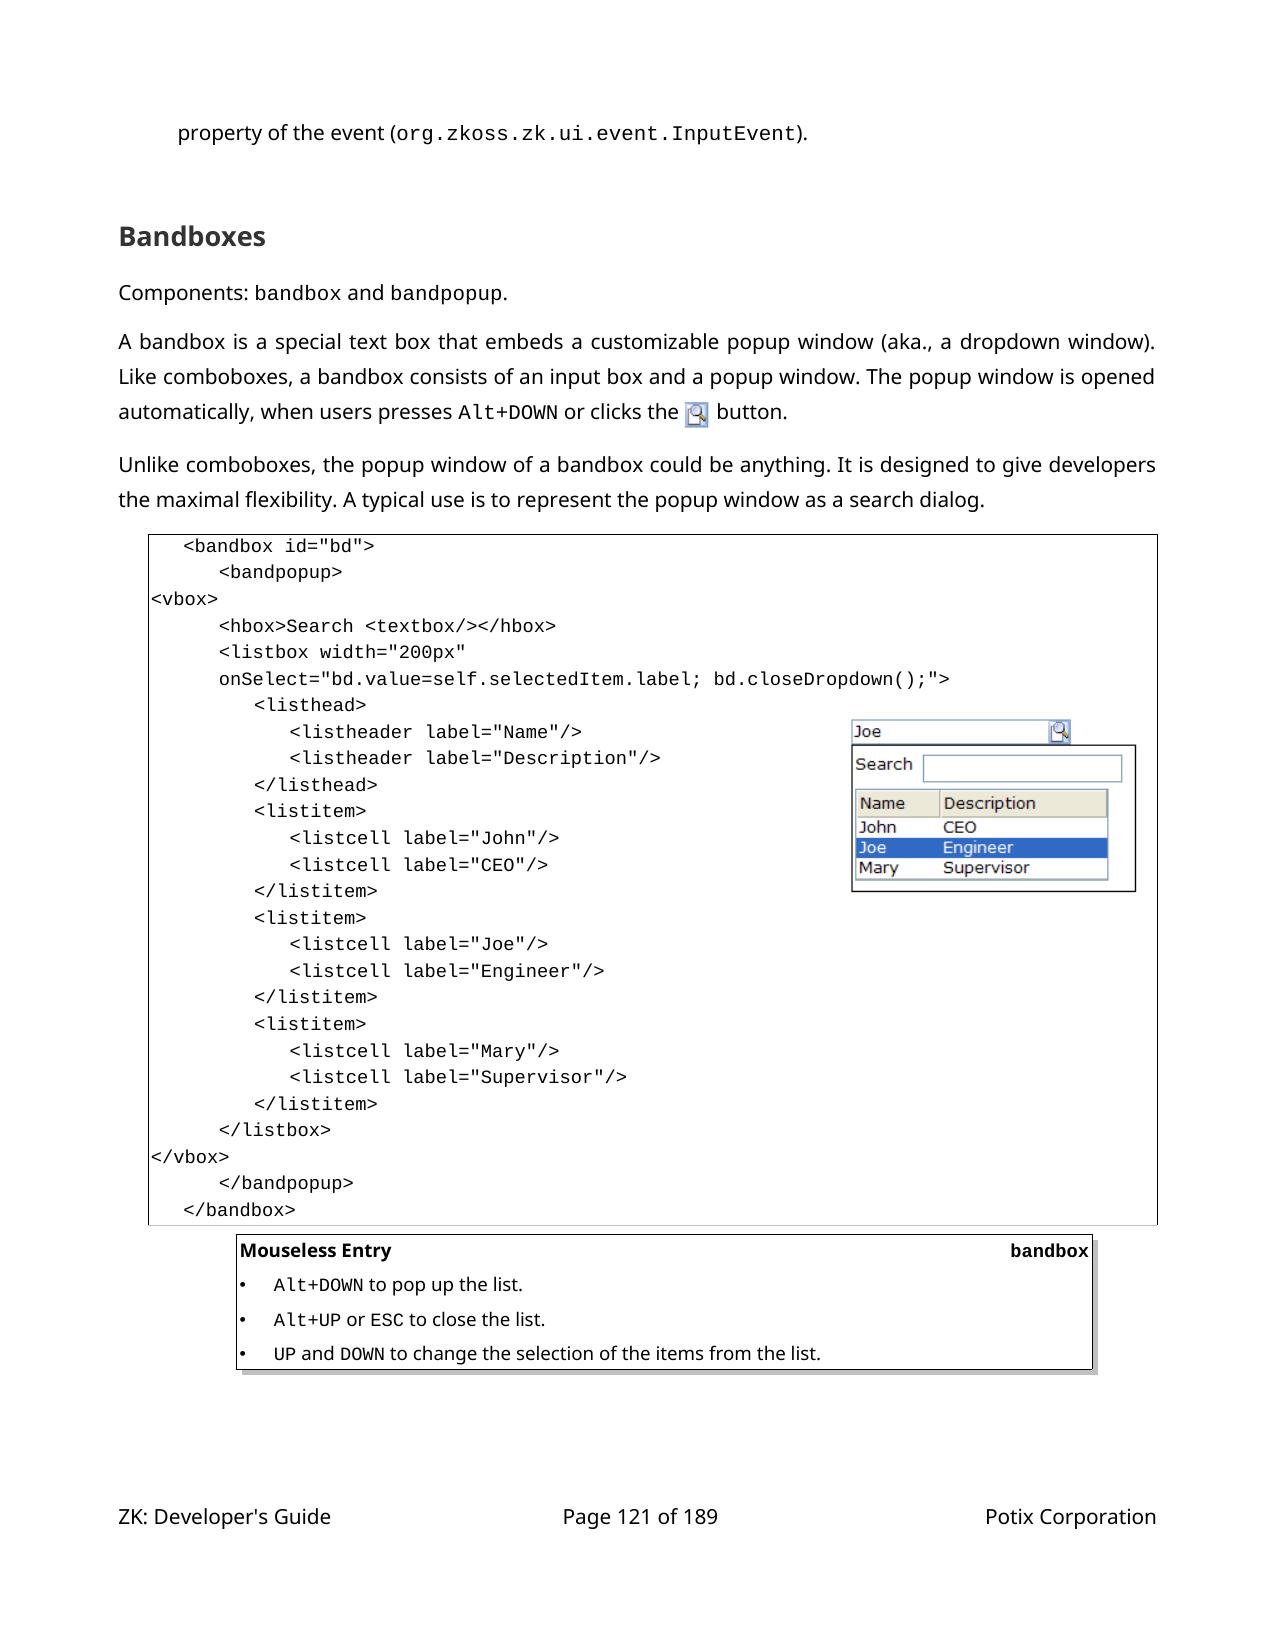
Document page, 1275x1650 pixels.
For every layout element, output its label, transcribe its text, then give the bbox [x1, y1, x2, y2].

list Alt+UP or ESC to close the list. [237, 1303, 1092, 1332]
text A bandbox is a special text box that embeds a customizable popup window (aka., a dropdown window). Like comboboxes, a bandbox consists of an input box and a popup window. The popup window is opened automatically, when users presses Alt+DOWN or clicks the button. [118, 327, 1157, 429]
subtitle Bandboxes [118, 217, 1157, 254]
list UP and DOWN to change the selection of the items from the list. [237, 1338, 1092, 1369]
list Alt+DOWN to pop up the list. [237, 1268, 1092, 1297]
text property of the event (org.zkoss.zk.ui.event.InputEvent). [177, 118, 1157, 147]
text <bandbox id="bd"> <bandpopup> <vbox> <hbox>Search <textbox/></hbox> <listbox width="200px" onSelect="bd.value=self.selectedItem.label; bd.closeDropdown();"> <listhead> <listheader label="Name"/> <listheader label="Description"/> </listhead> <listitem> <listcell label="John"/> <listcell label="CEO"/> </listitem> <listitem> <listcell label="Joe"/> <listcell label="Engineer"/> </listitem> <listitem> <listcell label="Mary"/> <listcell label="Supervisor"/> </listitem> </listbox> </vbox> </bandpopup> </bandbox> [149, 535, 1157, 1225]
picture [849, 717, 1140, 896]
text Components: bandbox and bandpopup. [118, 278, 1157, 306]
picture [684, 401, 711, 429]
text Mouseless Entry bandbox [237, 1235, 1092, 1263]
text Unlike comboboxes, the popup window of a bandbox could be anything. It is designed to give developers the maximal flexibility. A typical use is to represent the popup window as a search dialog. [118, 450, 1157, 513]
